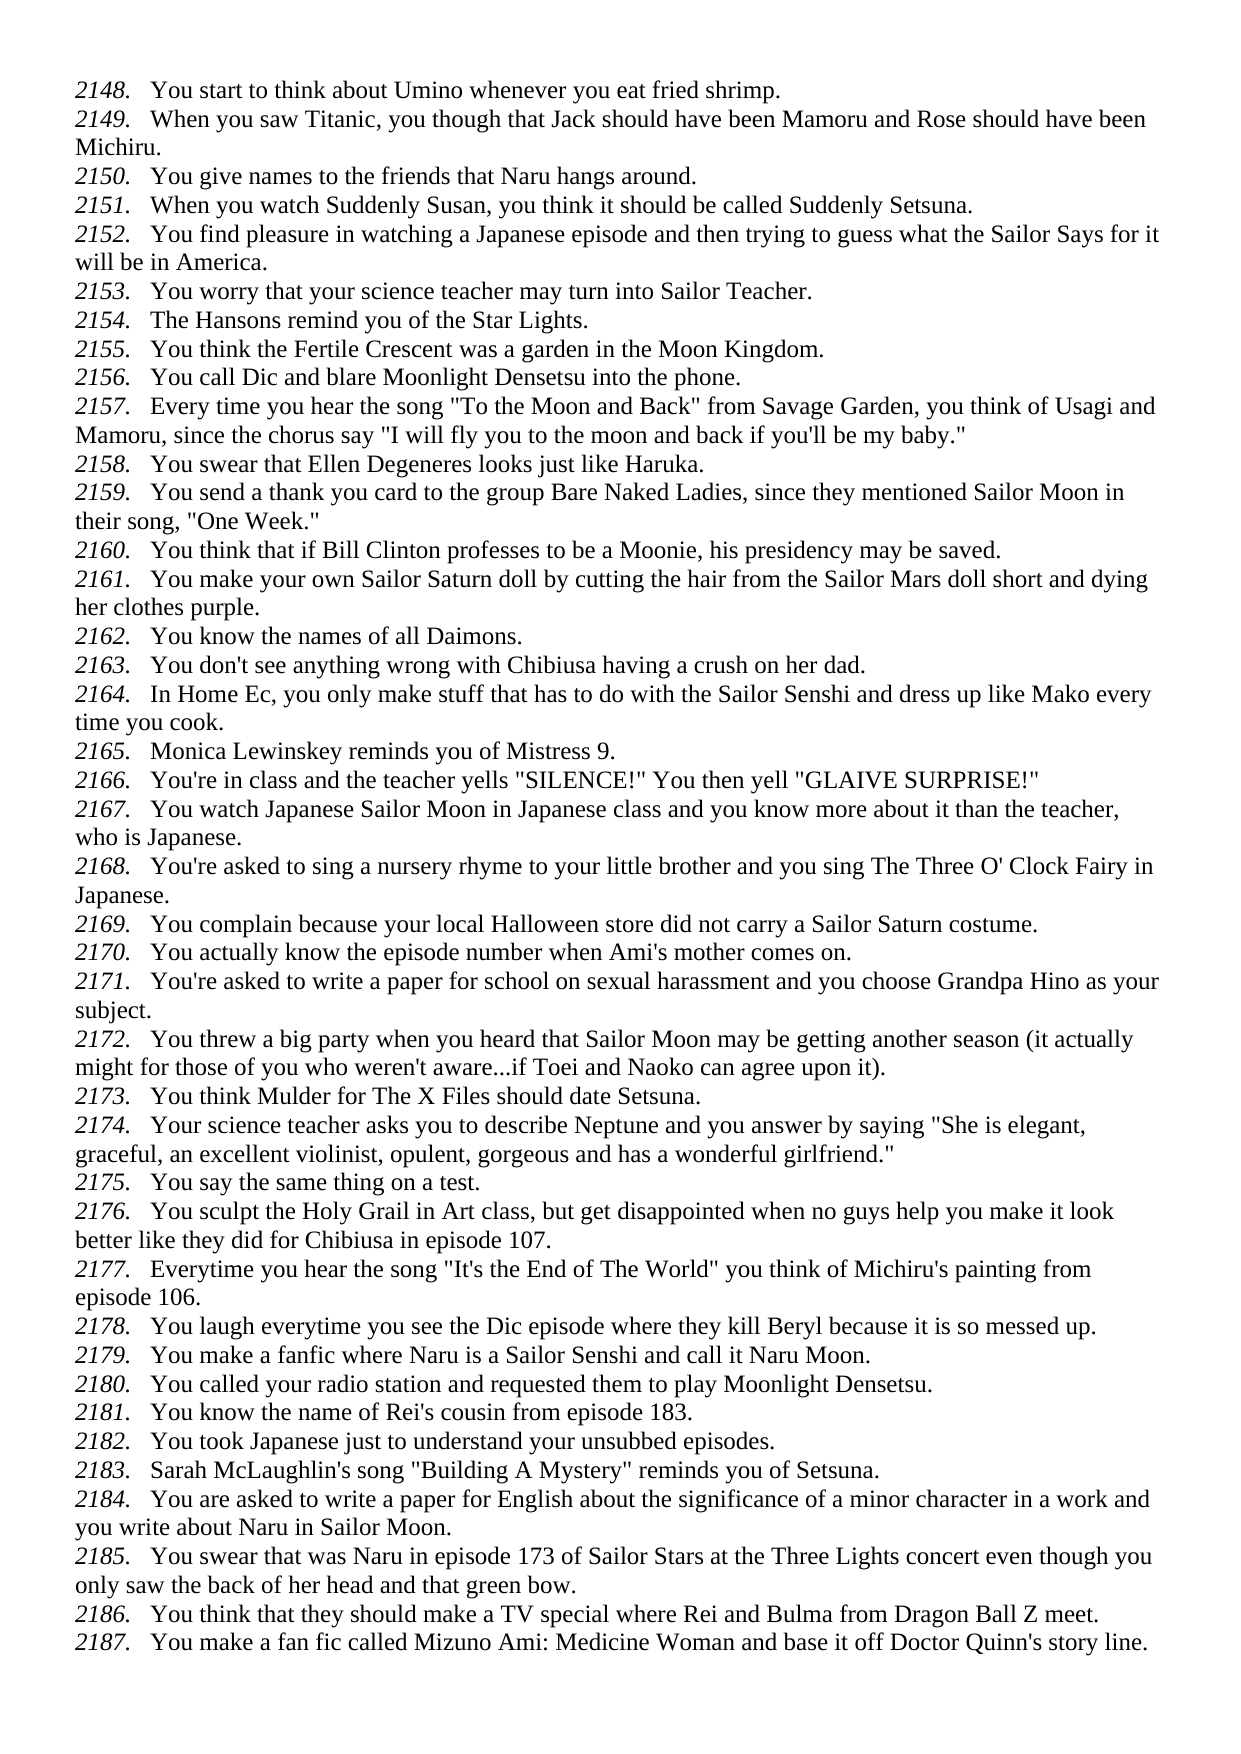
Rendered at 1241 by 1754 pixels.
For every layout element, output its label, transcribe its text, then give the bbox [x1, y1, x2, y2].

list You swear that was Naru in episode 173 of Sailor Stars at the Three Lights concert even though you only saw the back of her head and that green bow. [75, 1541, 1165, 1599]
list You complain because your local Halloween store did not carry a Sailor Saturn costume. [75, 909, 1165, 937]
list You call Dic and blare Moonlight Densetsu into the phone. [75, 362, 1165, 391]
list You took Japanese just to understand your unsubbed episodes. [75, 1426, 1165, 1455]
list You threw a big party when you heard that Sailor Moon may be getting another season (it actually might for those of you who weren't aware...if Toei and Naoko can agree upon it). [75, 1024, 1165, 1081]
list You are asked to write a paper for English about the significance of a minor character in a work and you write about Naru in Sailor Moon. [75, 1484, 1165, 1541]
list You don't see anything wrong with Chibiusa having a crush on her dad. [75, 650, 1165, 679]
list Sarah McLaughlin's song "Building A Mystery" reminds you of Setsuna. [75, 1455, 1165, 1484]
list You make your own Sailor Saturn doll by cutting the hair from the Sailor Mars doll short and dying her clothes purple. [75, 564, 1165, 621]
list Every time you hear the song "To the Moon and Back" from Savage Garden, you think of Usagi and Mamoru, since the chorus say "I will fly you to the moon and back if you'll be my baby." [75, 391, 1165, 449]
list You worry that your science teacher may turn into Sailor Teacher. [75, 276, 1165, 305]
list You're asked to sing a nursery rhyme to your little brother and you sing The Three O' Clock Fairy in Japanese. [75, 851, 1165, 909]
list In Home Ec, you only make stuff that has to do with the Sailor Senshi and dress up like Mako every time you cook. [75, 679, 1165, 736]
list You sculpt the Holy Grail in Art class, but get disappointed when no guys help you make it look better like they did for Chibiusa in episode 107. [75, 1196, 1165, 1254]
list When you saw Titanic, you though that Jack should have been Mamoru and Rose should have been Michiru. [75, 104, 1165, 161]
list You're asked to write a paper for school on sexual harassment and you choose Grandpa Hino as your subject. [75, 966, 1165, 1024]
list You laugh everytime you see the Dic episode where they kill Beryl because it is so messed up. [75, 1311, 1165, 1340]
list You think Mulder for The X Files should date Setsuna. [75, 1081, 1165, 1110]
list You know the names of all Daimons. [75, 621, 1165, 650]
list Everytime you hear the song "It's the End of The World" you think of Michiru's painting from episode 106. [75, 1254, 1165, 1311]
list You say the same thing on a test. [75, 1167, 1165, 1196]
list You think the Fertile Crescent was a garden in the Moon Kingdom. [75, 334, 1165, 362]
list When you watch Suddenly Susan, you think it should be called Suddenly Setsuna. [75, 190, 1165, 219]
list Your science teacher asks you to describe Neptune and you answer by saying "She is elegant, graceful, an excellent violinist, opulent, gorgeous and has a wonderful girlfriend." [75, 1110, 1165, 1167]
list You make a fanfic where Naru is a Sailor Senshi and call it Naru Moon. [75, 1340, 1165, 1369]
list You watch Japanese Sailor Moon in Japanese class and you know more about it than the teacher, who is Japanese. [75, 794, 1165, 851]
list Monica Lewinskey reminds you of Mistress 9. [75, 736, 1165, 765]
list You swear that Ellen Degeneres looks just like Haruka. [75, 449, 1165, 477]
list You're in class and the teacher yells "SILENCE!" You then yell "GLAIVE SURPRISE!" [75, 765, 1165, 794]
list You find pleasure in watching a Japanese episode and then trying to guess what the Sailor Says for it will be in America. [75, 219, 1165, 276]
list You start to think about Umino whenever you eat fried shrimp. [75, 75, 1165, 104]
list The Hansons remind you of the Star Lights. [75, 305, 1165, 334]
list You make a fan fic called Mizuno Ami: Medicine Woman and base it off Doctor Quinn's story line. [75, 1627, 1165, 1656]
list You give names to the friends that Naru hangs around. [75, 161, 1165, 190]
list You called your radio station and requested them to play Moonlight Densetsu. [75, 1369, 1165, 1397]
list You send a thank you card to the group Bare Naked Ladies, since they mentioned Sailor Moon in their song, "One Week." [75, 477, 1165, 535]
list You actually know the episode number when Ami's mother comes on. [75, 937, 1165, 966]
list You think that they should make a TV special where Rei and Bulma from Dragon Ball Z meet. [75, 1599, 1165, 1627]
list You know the name of Rei's cousin from episode 183. [75, 1397, 1165, 1426]
list You think that if Bill Clinton professes to be a Moonie, his presidency may be saved. [75, 535, 1165, 564]
